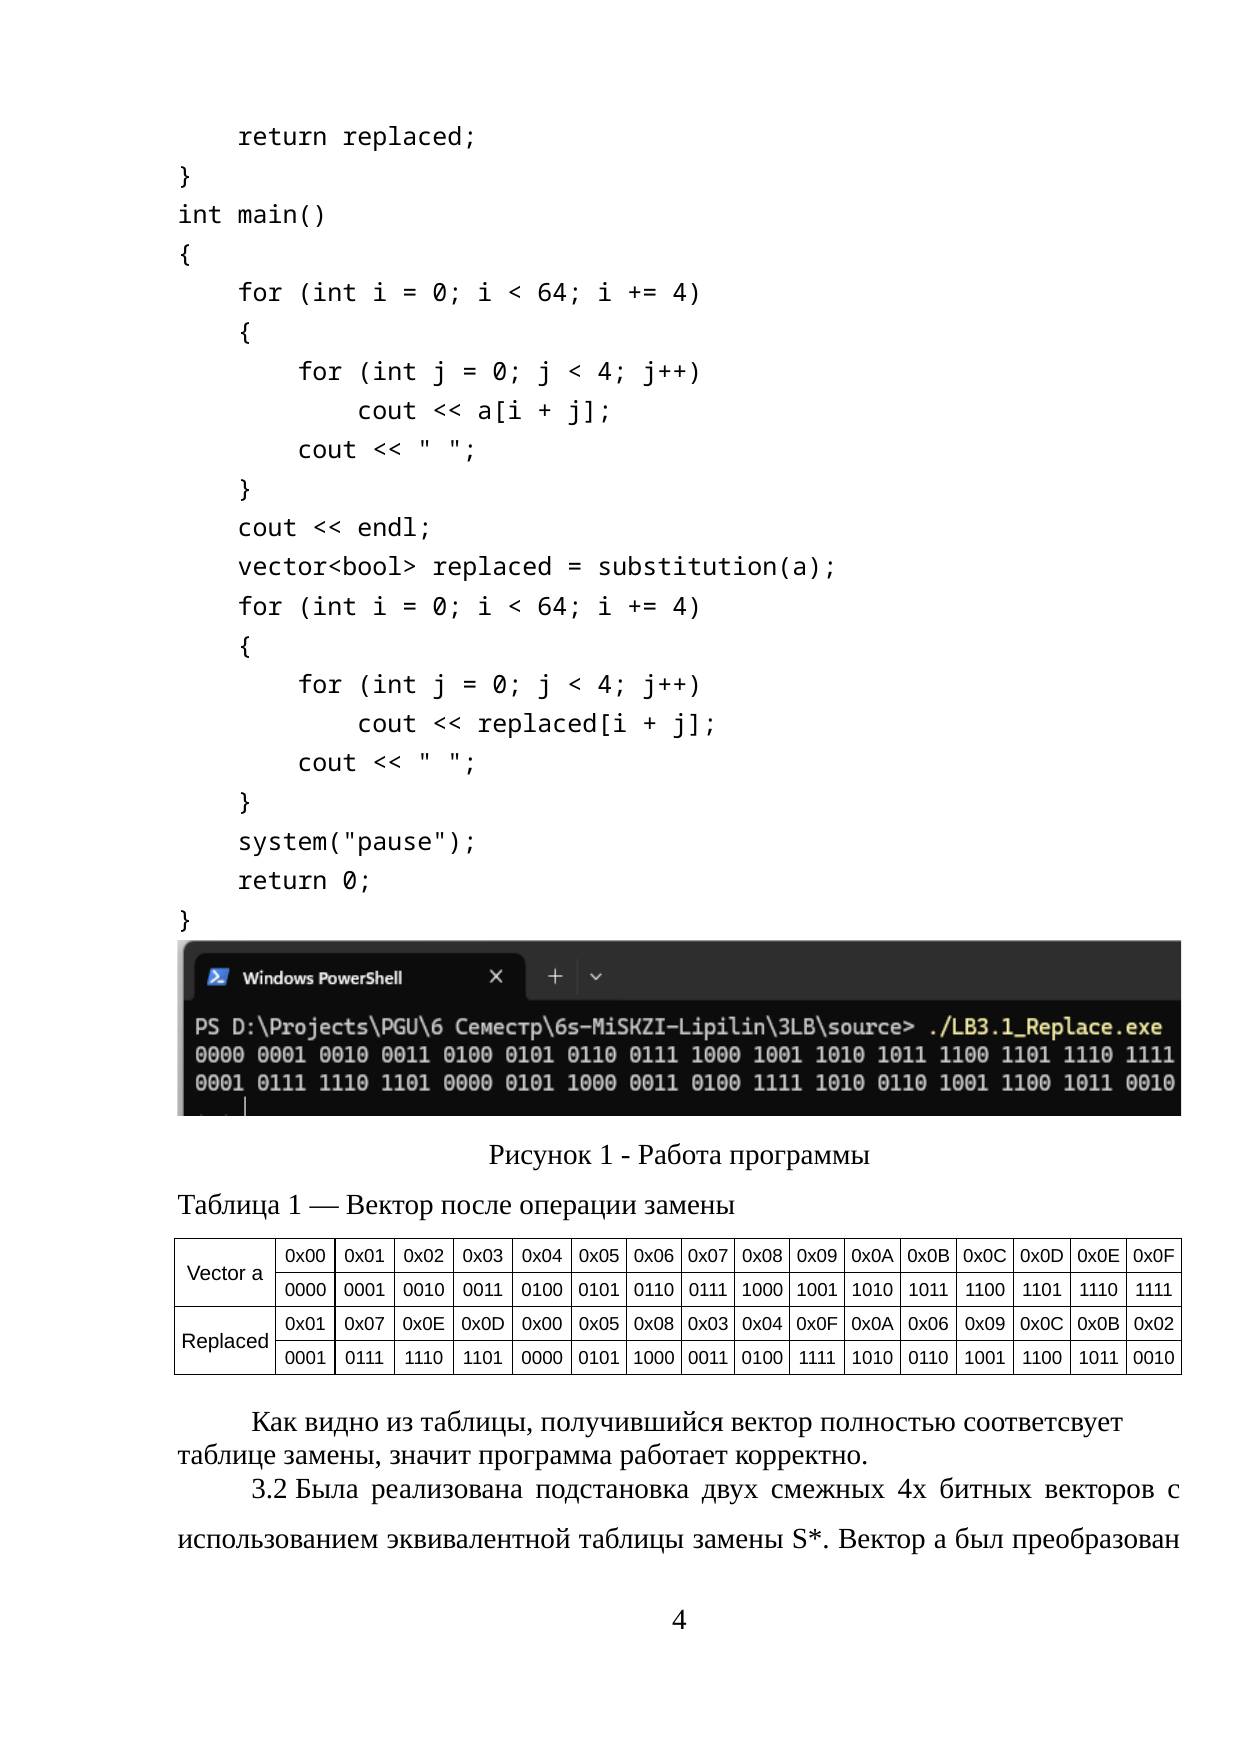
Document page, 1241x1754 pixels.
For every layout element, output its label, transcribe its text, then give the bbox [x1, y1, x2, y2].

table_cell 1011 [1071, 1341, 1126, 1374]
table_header 0x02 [395, 1239, 453, 1272]
table_cell 0001 [336, 1273, 394, 1306]
table_cell 0x04 [735, 1307, 789, 1340]
table_cell 0011 [682, 1341, 734, 1374]
table_cell 0x07 [336, 1307, 394, 1340]
table_header 0x00 [276, 1239, 334, 1272]
text vector<bool> replaced = substitution(a); [177, 549, 1181, 583]
table_header 0x06 [627, 1239, 681, 1272]
table_cell 1000 [735, 1273, 789, 1306]
table_header 0x01 [336, 1239, 394, 1272]
text } [177, 901, 1181, 936]
table_cell 0x0B [1071, 1307, 1126, 1340]
table_header 0x0F [1127, 1239, 1181, 1272]
table_cell 0x0F [790, 1307, 844, 1340]
text cout << a[i + j]; [177, 392, 1181, 426]
text } [177, 471, 1181, 505]
table_header 0x09 [790, 1239, 844, 1272]
table_cell 0011 [454, 1273, 512, 1306]
table_cell 1100 [1014, 1341, 1070, 1374]
table_cell 1100 [957, 1273, 1013, 1306]
table_header 0x0A [845, 1239, 900, 1272]
table_cell 0100 [513, 1273, 571, 1306]
text cout << endl; [177, 510, 1181, 544]
table_cell 0x0E [395, 1307, 453, 1340]
text return replaced; [177, 118, 1181, 152]
table_cell 0110 [627, 1273, 681, 1306]
table_cell Replaced [175, 1307, 275, 1374]
table_header Vector a [175, 1239, 275, 1306]
table_cell 0x01 [276, 1307, 334, 1340]
table_header 0x0D [1014, 1239, 1070, 1272]
table_cell 0000 [276, 1273, 334, 1306]
text Таблица 1 — Вектор после операции замены [177, 1187, 1181, 1221]
table_header 0x0E [1071, 1239, 1126, 1272]
table_cell 1101 [454, 1341, 512, 1374]
table_cell 1110 [395, 1341, 453, 1374]
table_header 0x07 [682, 1239, 734, 1272]
text for (int j = 0; j < 4; j++) [177, 353, 1181, 387]
table_cell 0100 [735, 1341, 789, 1374]
text } [177, 157, 1181, 191]
text Как видно из таблицы, получившийся вектор полностью соответсвует таблице замены, значит программа работает корректно. [177, 1404, 1181, 1471]
table_cell 0x02 [1127, 1307, 1181, 1340]
text } [177, 784, 1181, 818]
table_header 0x0B [901, 1239, 956, 1272]
table_cell 0110 [901, 1341, 956, 1374]
table_cell 0x05 [572, 1307, 626, 1340]
table_header 0x0C [957, 1239, 1013, 1272]
table_cell 0x06 [901, 1307, 956, 1340]
table_cell 1010 [845, 1273, 900, 1306]
table_cell 1001 [790, 1273, 844, 1306]
table_cell 1011 [901, 1273, 956, 1306]
table_cell 1111 [790, 1341, 844, 1374]
table_cell 0x08 [627, 1307, 681, 1340]
table_cell 0111 [336, 1341, 394, 1374]
table_cell 0111 [682, 1273, 734, 1306]
table_cell 0x00 [513, 1307, 571, 1340]
table_cell 1111 [1127, 1273, 1181, 1306]
table_cell 0101 [572, 1273, 626, 1306]
table_cell 0101 [572, 1341, 626, 1374]
list Была реализована подстановка двух смежных 4х битных векторов с использованием эквивалентной таблицы замены S*. Вектор а был преобразован [177, 1471, 1181, 1555]
table_cell 0000 [513, 1341, 571, 1374]
table_header 0x04 [513, 1239, 571, 1272]
text system("pause"); [177, 823, 1181, 857]
text for (int i = 0; i < 64; i += 4) [177, 588, 1181, 622]
table_header 0x05 [572, 1239, 626, 1272]
text cout << " "; [177, 431, 1181, 466]
table_cell 0x09 [957, 1307, 1013, 1340]
table_cell 0001 [276, 1341, 334, 1374]
text return 0; [177, 862, 1181, 896]
text { [177, 236, 1181, 270]
table_cell 1110 [1071, 1273, 1126, 1306]
table_cell 0010 [1127, 1341, 1181, 1374]
table_header 0x03 [454, 1239, 512, 1272]
text { [177, 627, 1181, 661]
text { [177, 314, 1181, 348]
picture [177, 940, 1182, 1116]
table_header 0x08 [735, 1239, 789, 1272]
table_cell 0x0C [1014, 1307, 1070, 1340]
table_cell 1010 [845, 1341, 900, 1374]
table_cell 1001 [957, 1341, 1013, 1374]
text cout << replaced[i + j]; [177, 706, 1181, 740]
text for (int j = 0; j < 4; j++) [177, 666, 1181, 701]
table_cell 0010 [395, 1273, 453, 1306]
table_cell 1000 [627, 1341, 681, 1374]
table_cell 0x03 [682, 1307, 734, 1340]
text for (int i = 0; i < 64; i += 4) [177, 275, 1181, 309]
table_cell 0x0A [845, 1307, 900, 1340]
text int main() [177, 196, 1181, 231]
text cout << " "; [177, 745, 1181, 779]
table_cell 1101 [1014, 1273, 1070, 1306]
text Рисунок 1 - Работа программы [177, 1116, 1181, 1171]
table_cell 0x0D [454, 1307, 512, 1340]
